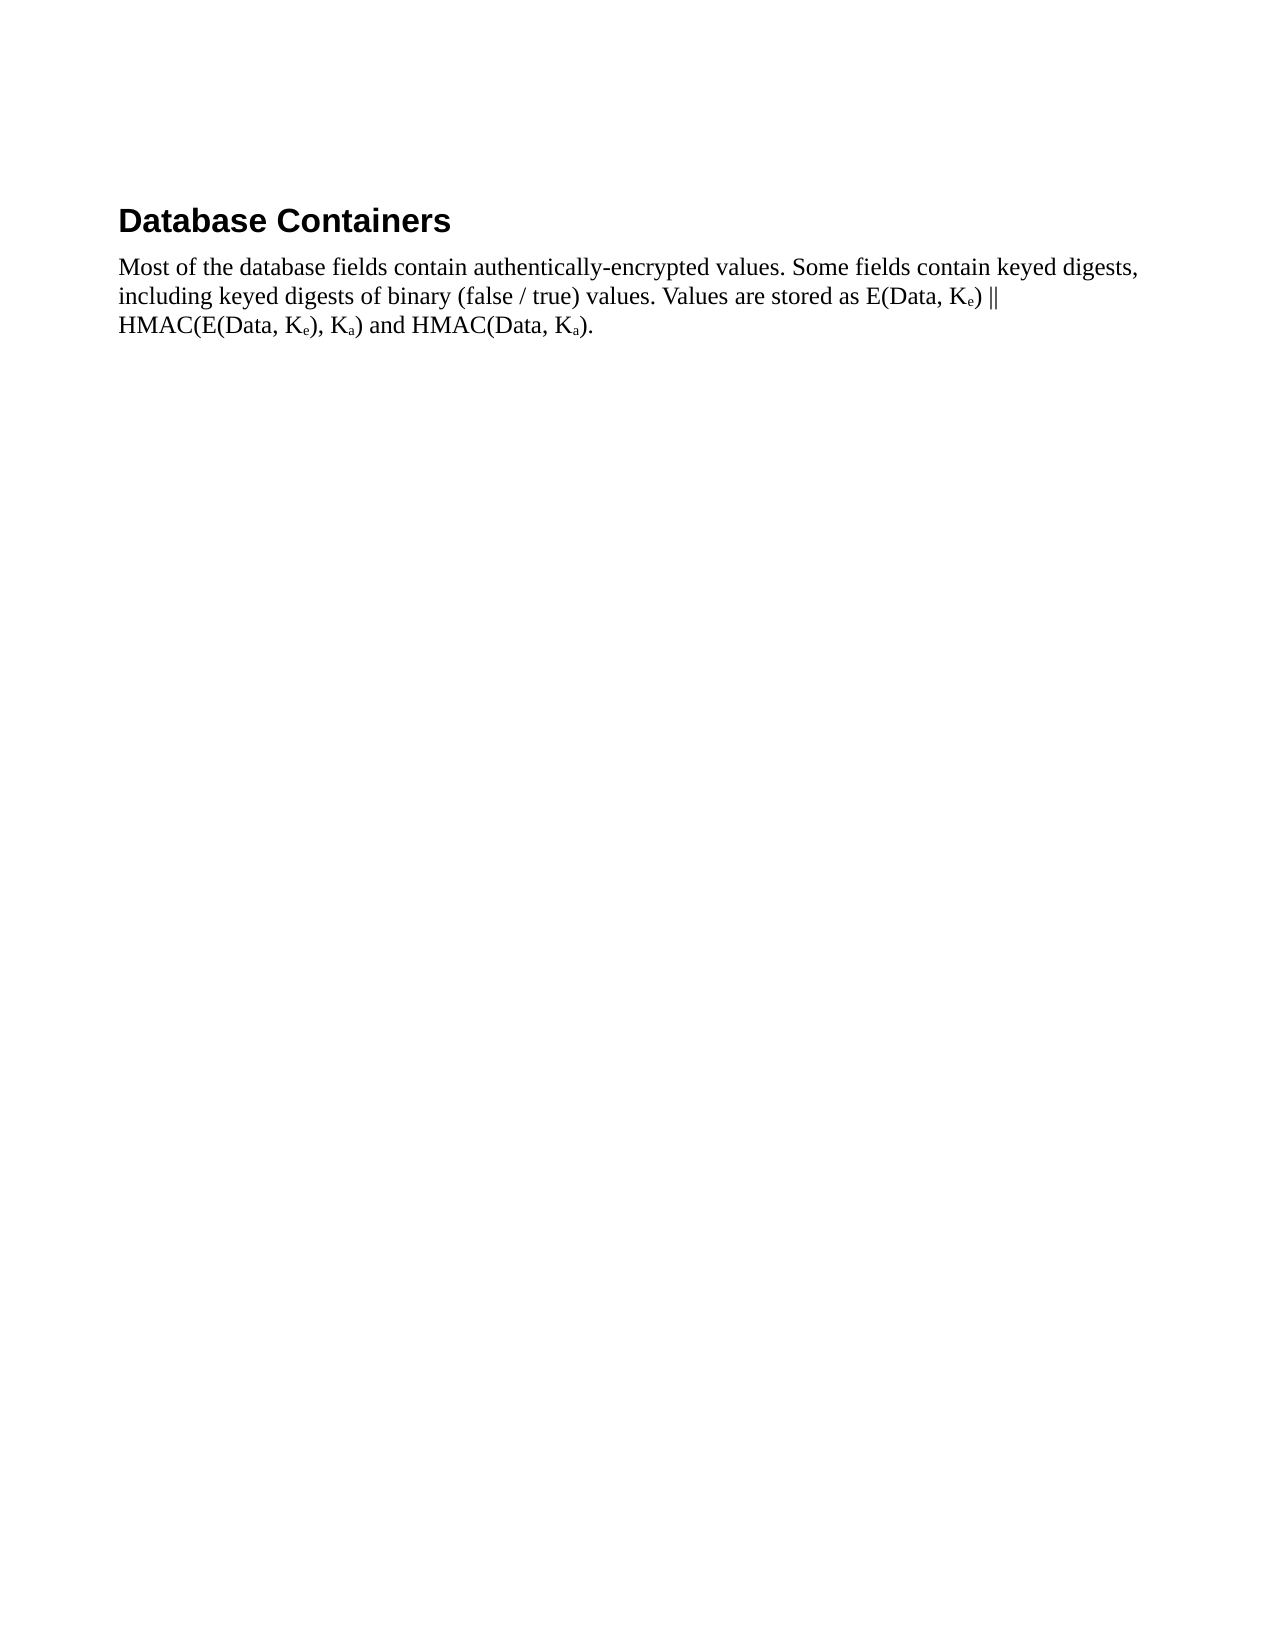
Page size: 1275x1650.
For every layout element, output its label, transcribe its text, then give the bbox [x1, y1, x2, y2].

subtitle Database Containers [118, 201, 1157, 240]
text Most of the database fields contain authentically-encrypted values. Some fields contain keyed digests, including keyed digests of binary (false / true) values. Values are stored as E(Data, Ke) || HMAC(E(Data, Ke), Ka) and HMAC(Data, Ka). [118, 252, 1157, 339]
